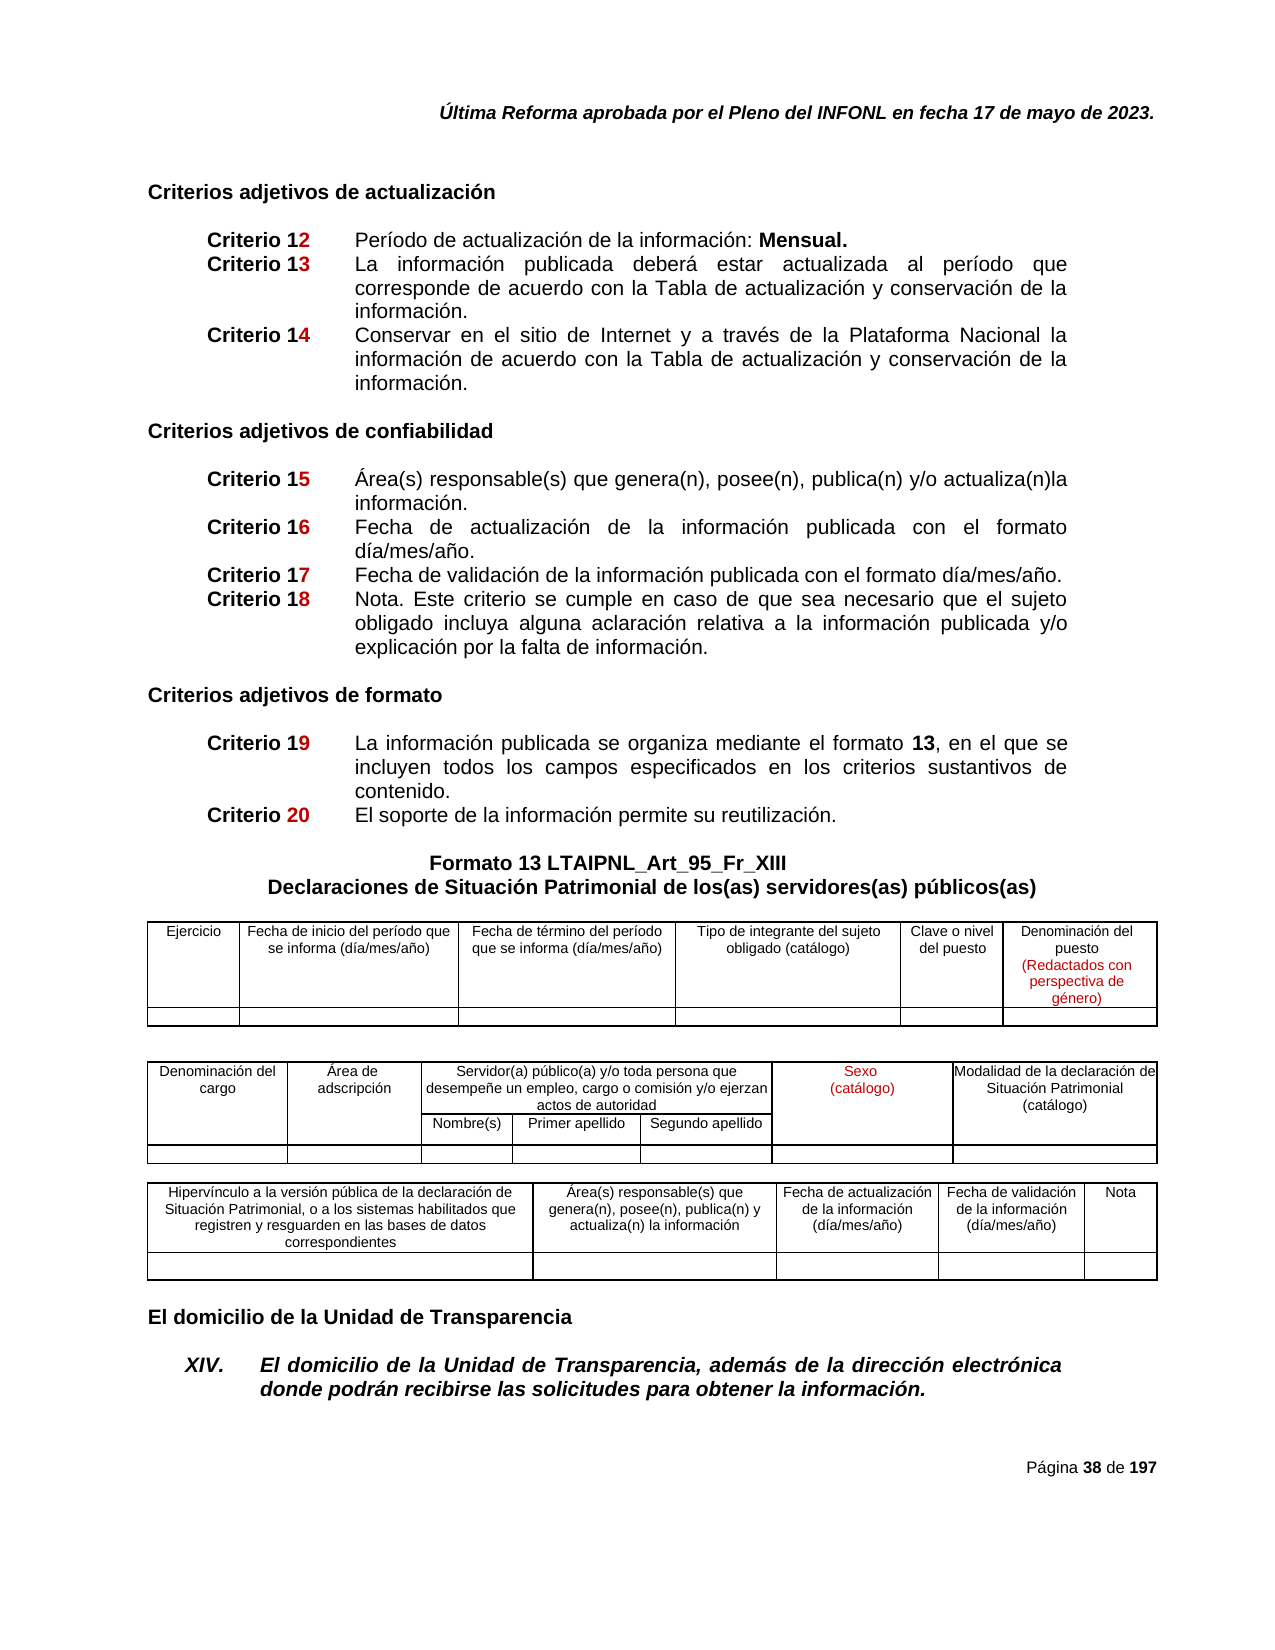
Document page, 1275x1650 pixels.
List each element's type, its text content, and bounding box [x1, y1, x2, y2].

table_cell [422, 1146, 512, 1162]
table_cell Nombre(s) [422, 1115, 512, 1144]
table_header Fecha de inicio del período que se informa (día/mes/año) [240, 923, 458, 1007]
text El domicilio de la Unidad de Transparencia [148, 1304, 1157, 1328]
table_cell [513, 1146, 640, 1162]
text Criterios adjetivos de confiabilidad [148, 419, 1068, 443]
table_cell Segundo apellido [641, 1115, 771, 1144]
text Criterio 18 Nota. Este criterio se cumple en caso de que sea necesario que el sujeto obligado incluya alguna aclaración relativa a la información publicada y/o explicación por la falta de información. [207, 587, 1068, 659]
table_cell [148, 1253, 532, 1279]
table_header Nota [1085, 1184, 1156, 1252]
table_header Clave o nivel del puesto [901, 923, 1002, 1007]
table_cell [240, 1008, 458, 1025]
text Criterio 16 Fecha de actualización de la información publicada con el formato día/mes/año. [207, 515, 1068, 563]
table_cell [148, 1008, 239, 1025]
text Criterio 13 La información publicada deberá estar actualizada al período que corresponde de acuerdo con la Tabla de actualización y conservación de la información. [207, 251, 1068, 323]
table_cell [641, 1146, 771, 1162]
table_header Hipervínculo a la versión pública de la declaración de Situación Patrimonial, o a los sistemas habilitados que registren y resguarden en las bases de datos correspondientes [148, 1184, 532, 1252]
table_header Denominación del puesto (Redactados con perspectiva de género) [1004, 923, 1156, 1007]
table_cell [459, 1008, 675, 1025]
table_cell [676, 1008, 900, 1025]
text Criterio 20 El soporte de la información permite su reutilización. [207, 802, 1068, 826]
table_header Modalidad de la declaración de Situación Patrimonial (catálogo) [954, 1063, 1156, 1144]
table_cell [773, 1146, 952, 1162]
table_header Sexo (catálogo) [773, 1063, 952, 1144]
table_cell [939, 1253, 1084, 1279]
table_cell Primer apellido [513, 1115, 640, 1144]
text Criterio 12 Período de actualización de la información: Mensual. [207, 227, 1068, 251]
table_cell [954, 1146, 1156, 1162]
text Criterio 14 Conservar en el sitio de Internet y a través de la Plataforma Nacional la información de acuerdo con la Tabla de actualización y conservación de la información. [207, 323, 1068, 395]
text XIV. El domicilio de la Unidad de Transparencia, además de la dirección electrónica donde podrán recibirse las solicitudes para obtener la información. [185, 1352, 1065, 1400]
text Criterio 15 Área(s) responsable(s) que genera(n), posee(n), publica(n) y/o actualiza(n)la información. [207, 467, 1068, 515]
table_header Área de adscripción [288, 1063, 421, 1144]
table_header Fecha de validación de la información (día/mes/año) [939, 1184, 1084, 1252]
table_cell [534, 1253, 776, 1279]
text Criterio 19 La información publicada se organiza mediante el formato 13, en el que se incluyen todos los campos especificados en los criterios sustantivos de contenido. [207, 731, 1068, 802]
table_cell [148, 1146, 287, 1162]
table_cell [1004, 1008, 1156, 1025]
table_cell [777, 1253, 938, 1279]
text Criterios adjetivos de formato [148, 683, 1068, 707]
table_header Tipo de integrante del sujeto obligado (catálogo) [676, 923, 900, 1007]
table_header Ejercicio [148, 923, 239, 1007]
text Declaraciones de Situación Patrimonial de los(as) servidores(as) públicos(as) [148, 874, 1157, 898]
table_header Fecha de actualización de la información (día/mes/año) [777, 1184, 938, 1252]
text Formato 13 LTAIPNL_Art_95_Fr_XIII [148, 850, 1068, 874]
table_header Servidor(a) público(a) y/o toda persona que desempeñe un empleo, cargo o comisión y/o ejerzan actos de autoridad [422, 1063, 771, 1113]
table_cell [288, 1146, 421, 1162]
table_cell [1085, 1253, 1156, 1279]
table_cell [901, 1008, 1002, 1025]
table_header Fecha de término del período que se informa (día/mes/año) [459, 923, 675, 1007]
table_header Denominación del cargo [148, 1063, 287, 1144]
table_header Área(s) responsable(s) que genera(n), posee(n), publica(n) y actualiza(n) la información [534, 1184, 776, 1252]
text Criterios adjetivos de actualización [148, 179, 1068, 203]
text Criterio 17 Fecha de validación de la información publicada con el formato día/mes/año. [207, 563, 1068, 587]
